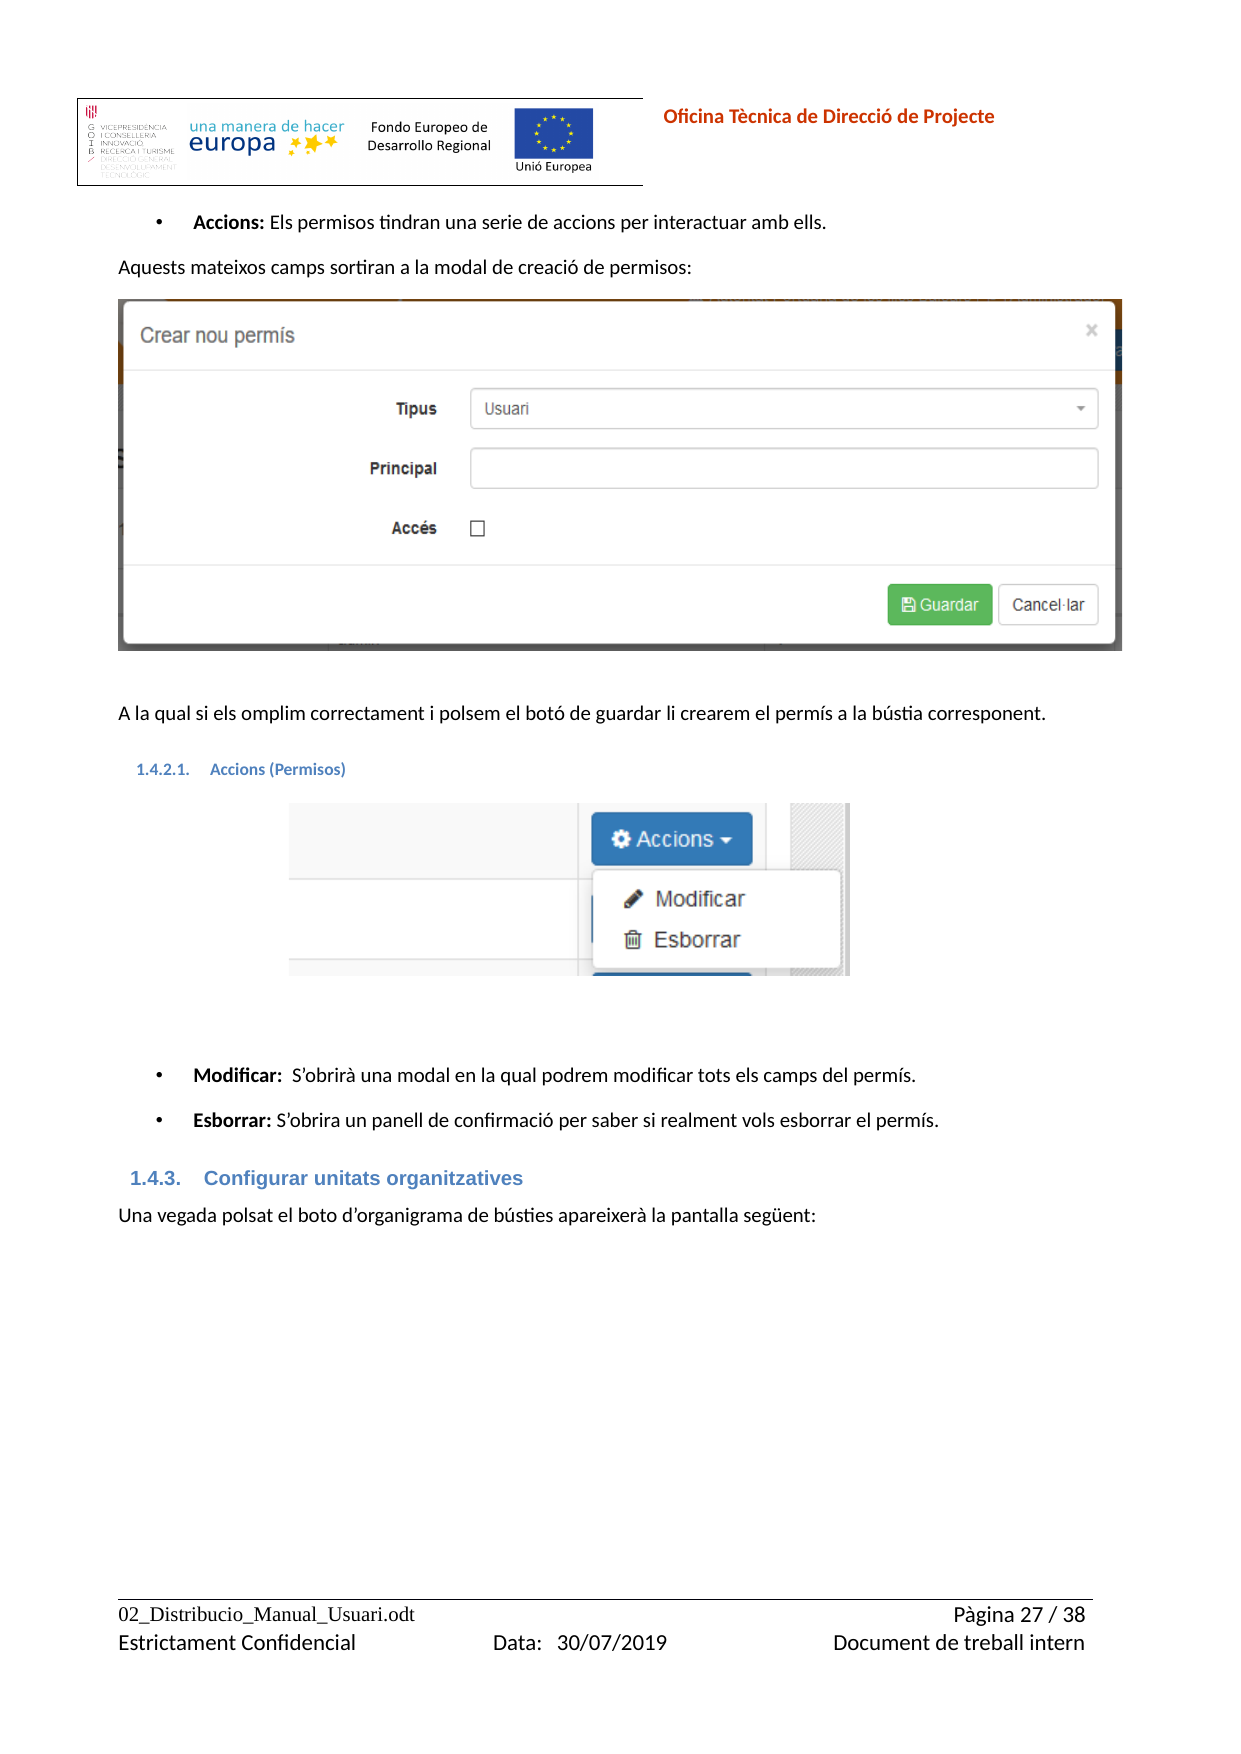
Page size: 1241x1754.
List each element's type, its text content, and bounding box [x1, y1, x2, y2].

text Aquests mateixos camps sortiran a la modal de creació de permisos: [118, 254, 1122, 280]
list Accions: Els permisos tindran una serie de accions per interactuar amb ells. [156, 209, 1122, 235]
subtitle Accions (Permisos) [136, 758, 1122, 779]
picture [82, 103, 181, 180]
text Una vegada polsat el boto d’organigrama de bústies apareixerà la pantalla següent: [118, 1202, 1122, 1228]
picture [288, 803, 850, 976]
list Modificar: S’obrirà una modal en la qual podrem modificar tots els camps del permís. [156, 1062, 1122, 1087]
text A la qual si els omplim correctament i polsem el botó de guardar li crearem el permís a la bústia corresponent. [118, 701, 1122, 726]
subtitle Configurar unitats organitzatives [130, 1167, 1122, 1190]
list Esborrar: S’obrira un panell de confirmació per saber si realment vols esborrar el permís. [156, 1107, 1122, 1132]
picture [187, 103, 599, 180]
picture [118, 299, 1123, 651]
